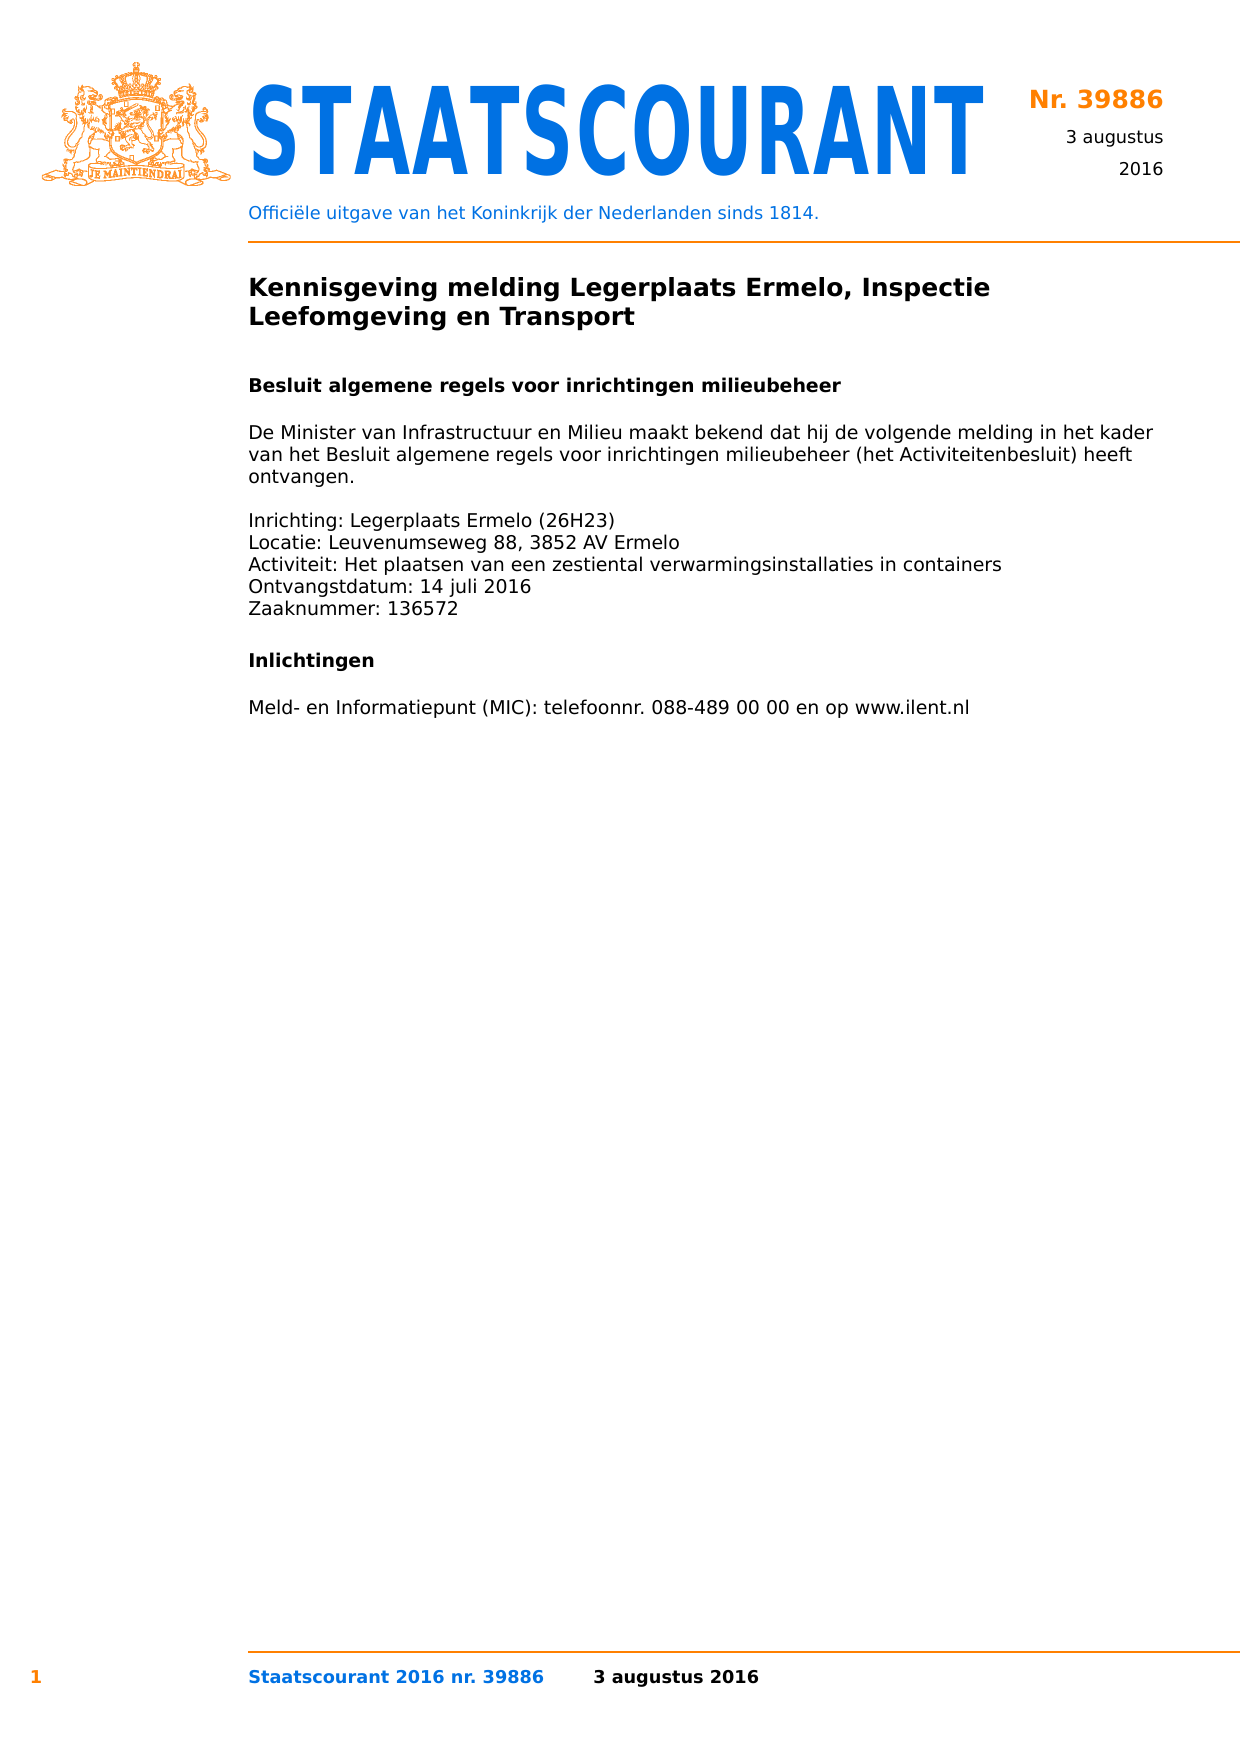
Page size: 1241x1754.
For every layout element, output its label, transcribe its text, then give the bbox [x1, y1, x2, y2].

text De Minister van Infrastructuur en Milieu maakt bekend dat hij de volgende melding in het kader van het Besluit algemene regels voor inrichtingen milieubeheer (het Activiteitenbesluit) heeft ontvangen. [248, 422, 1163, 488]
text Locatie: Leuvenumseweg 88, 3852 AV Ermelo [248, 532, 1163, 554]
text Ontvangstdatum: 14 juli 2016 [248, 576, 1163, 598]
table_cell 2016 [998, 153, 1240, 203]
table_cell Officiële uitgave van het Koninkrijk der Nederlanden sinds 1814. [248, 203, 1240, 241]
picture [41, 62, 231, 186]
text Meld- en Informatiepunt (MIC): telefoonnr. 088-489 00 00 en op www.ilent.nl [248, 697, 1163, 719]
subtitle Besluit algemene regels voor inrichtingen milieubeheer [248, 375, 1163, 397]
subtitle Inlichtingen [248, 650, 1163, 672]
table_header STAATSCOURANT [248, 62, 998, 203]
table_header Nr. 39886 [998, 62, 1240, 121]
table_cell 3 augustus [998, 121, 1240, 153]
text Inrichting: Legerplaats Ermelo (26H23) [248, 510, 1163, 532]
subtitle Kennisgeving melding Legerplaats Ermelo, Inspectie Leefomgeving en Transport [248, 273, 1163, 331]
text Activiteit: Het plaatsen van een zestiental verwarmingsinstallaties in containers [248, 554, 1163, 576]
text Zaaknummer: 136572 [248, 598, 1163, 620]
table_header [25, 62, 248, 241]
